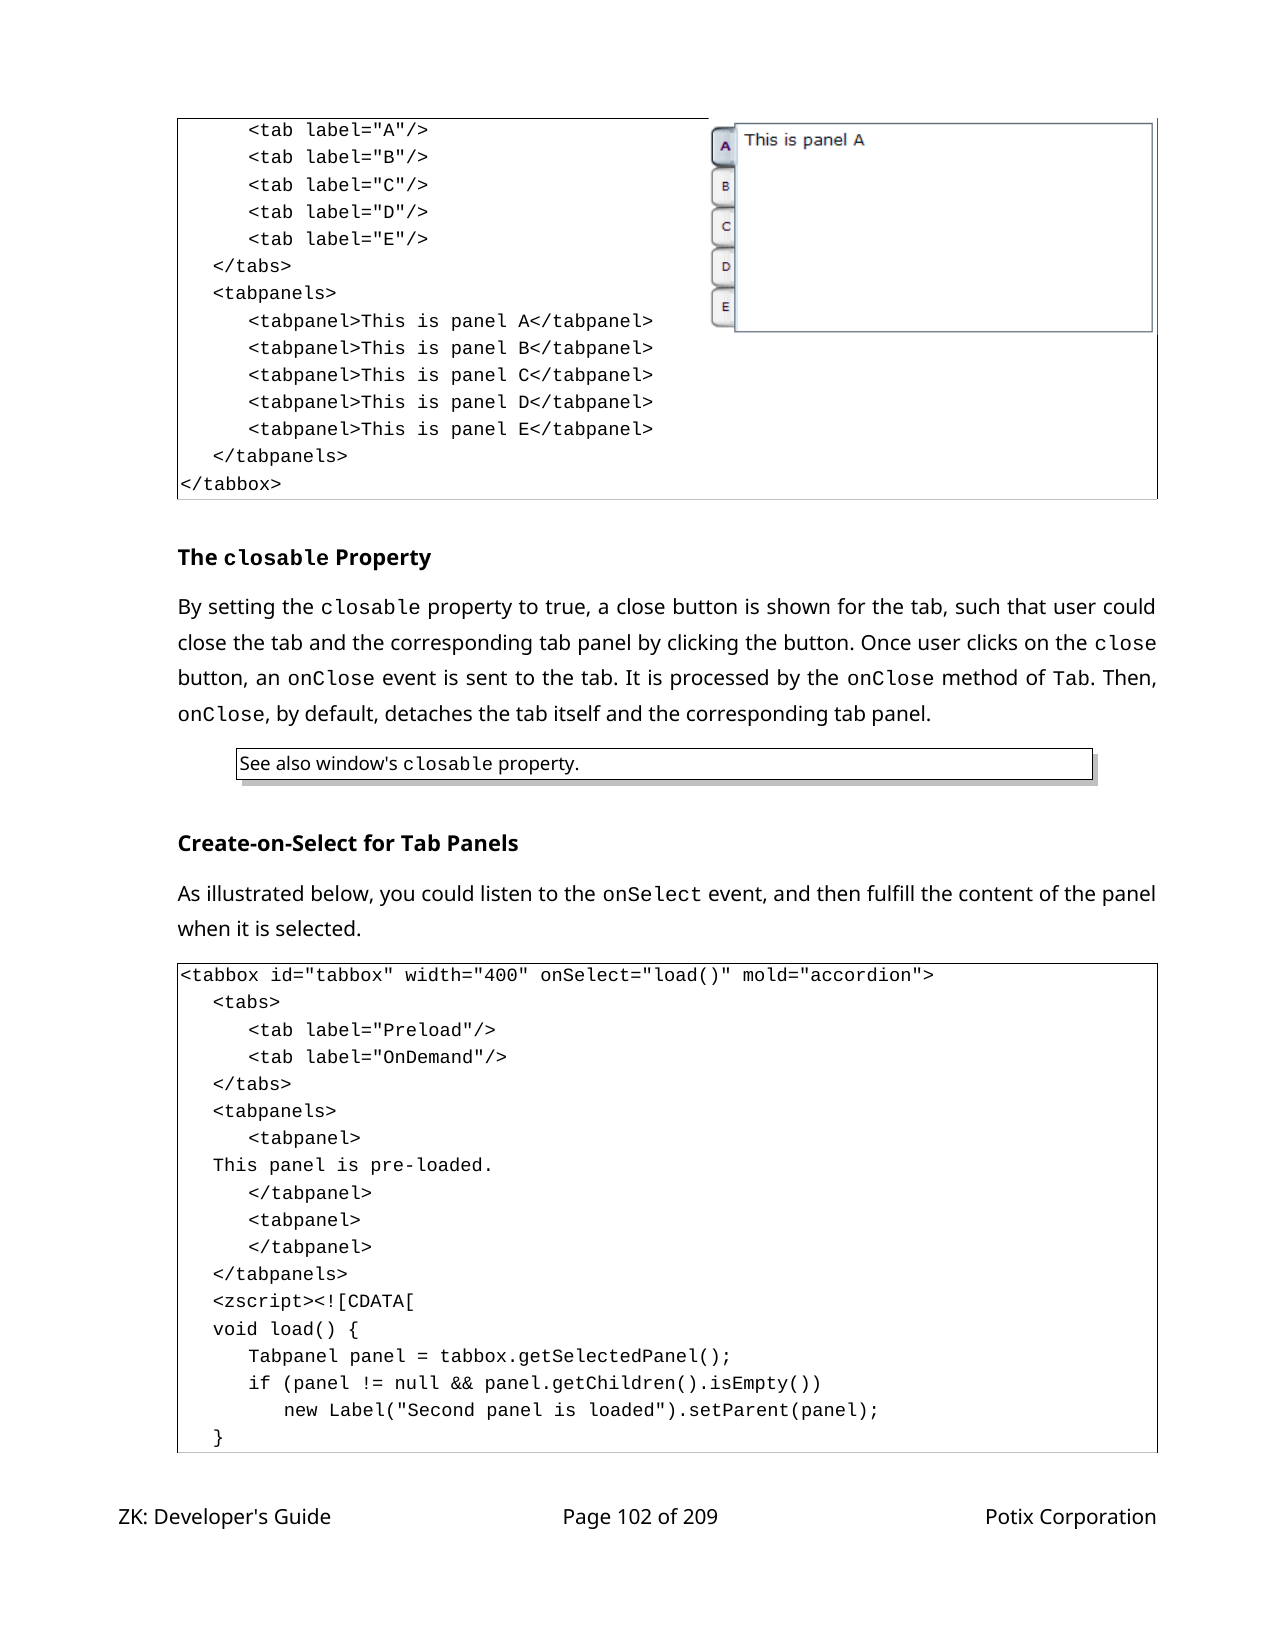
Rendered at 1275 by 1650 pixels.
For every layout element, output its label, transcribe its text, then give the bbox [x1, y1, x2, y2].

text <tab label="Preload"/> [178, 1017, 1157, 1042]
text Tabpanel panel = tabbox.getSelectedPanel(); [178, 1344, 1157, 1368]
text </tabs> [178, 254, 708, 278]
text </tabpanel> [178, 1181, 1157, 1205]
text <tabpanel> [178, 1126, 1157, 1150]
text void load() { [178, 1316, 1157, 1341]
text </tabs> [178, 1072, 1157, 1096]
text </tabpanels> [178, 1262, 1157, 1286]
text <tabpanel>This is panel B</tabpanel> [178, 336, 1157, 360]
text <tab label="B"/> [178, 145, 708, 169]
text <tabpanels> [178, 281, 708, 306]
text <zscript><![CDATA[ [178, 1289, 1157, 1313]
text if (panel != null && panel.getChildren().isEmpty()) [178, 1371, 1157, 1395]
text </tabpanel> [178, 1235, 1157, 1259]
text <tabpanel>This is panel D</tabpanel> [178, 390, 1157, 414]
text See also window's closable property. [237, 749, 1092, 779]
text <tabpanel>This is panel A</tabpanel> [178, 308, 708, 333]
text <tabpanels> [178, 1099, 1157, 1123]
text <tabbox id="tabbox" width="400" onSelect="load()" mold="accordion"> [178, 964, 1157, 987]
subtitle The closable Property [177, 541, 1157, 571]
text <tabpanel>This is panel C</tabpanel> [178, 363, 1157, 387]
text </tabbox> [178, 472, 1157, 499]
text </tabpanels> [178, 444, 1157, 469]
text <tabpanel>This is panel E</tabpanel> [178, 417, 1157, 441]
text By setting the closable property to true, a close button is shown for the tab, such that user could close the tab and the corresponding tab panel by clicking the button. Once user clicks on the close button, an onClose event is sent to the tab. It is processed by the onClose method of Tab. Then, onClose, by default, detaches the tab itself and the corresponding tab panel. [177, 592, 1157, 727]
text <tabs> [178, 990, 1157, 1014]
text <tab label="D"/> [178, 200, 708, 224]
text <tabpanel> [178, 1208, 1157, 1232]
subtitle Create-on-Select for Tab Panels [177, 828, 1157, 858]
text This panel is pre-loaded. [178, 1153, 1157, 1178]
text <tab label="C"/> [178, 172, 708, 197]
text <tab label="E"/> [178, 227, 708, 251]
text } [178, 1425, 1157, 1452]
text new Label("Second panel is loaded").setParent(panel); [178, 1398, 1157, 1422]
text <tab label="OnDemand"/> [178, 1044, 1157, 1069]
text <tab label="A"/> [178, 119, 708, 142]
picture [708, 118, 1158, 335]
text As illustrated below, you could listen to the onSelect event, and then fulfill the content of the panel when it is selected. [177, 879, 1157, 942]
